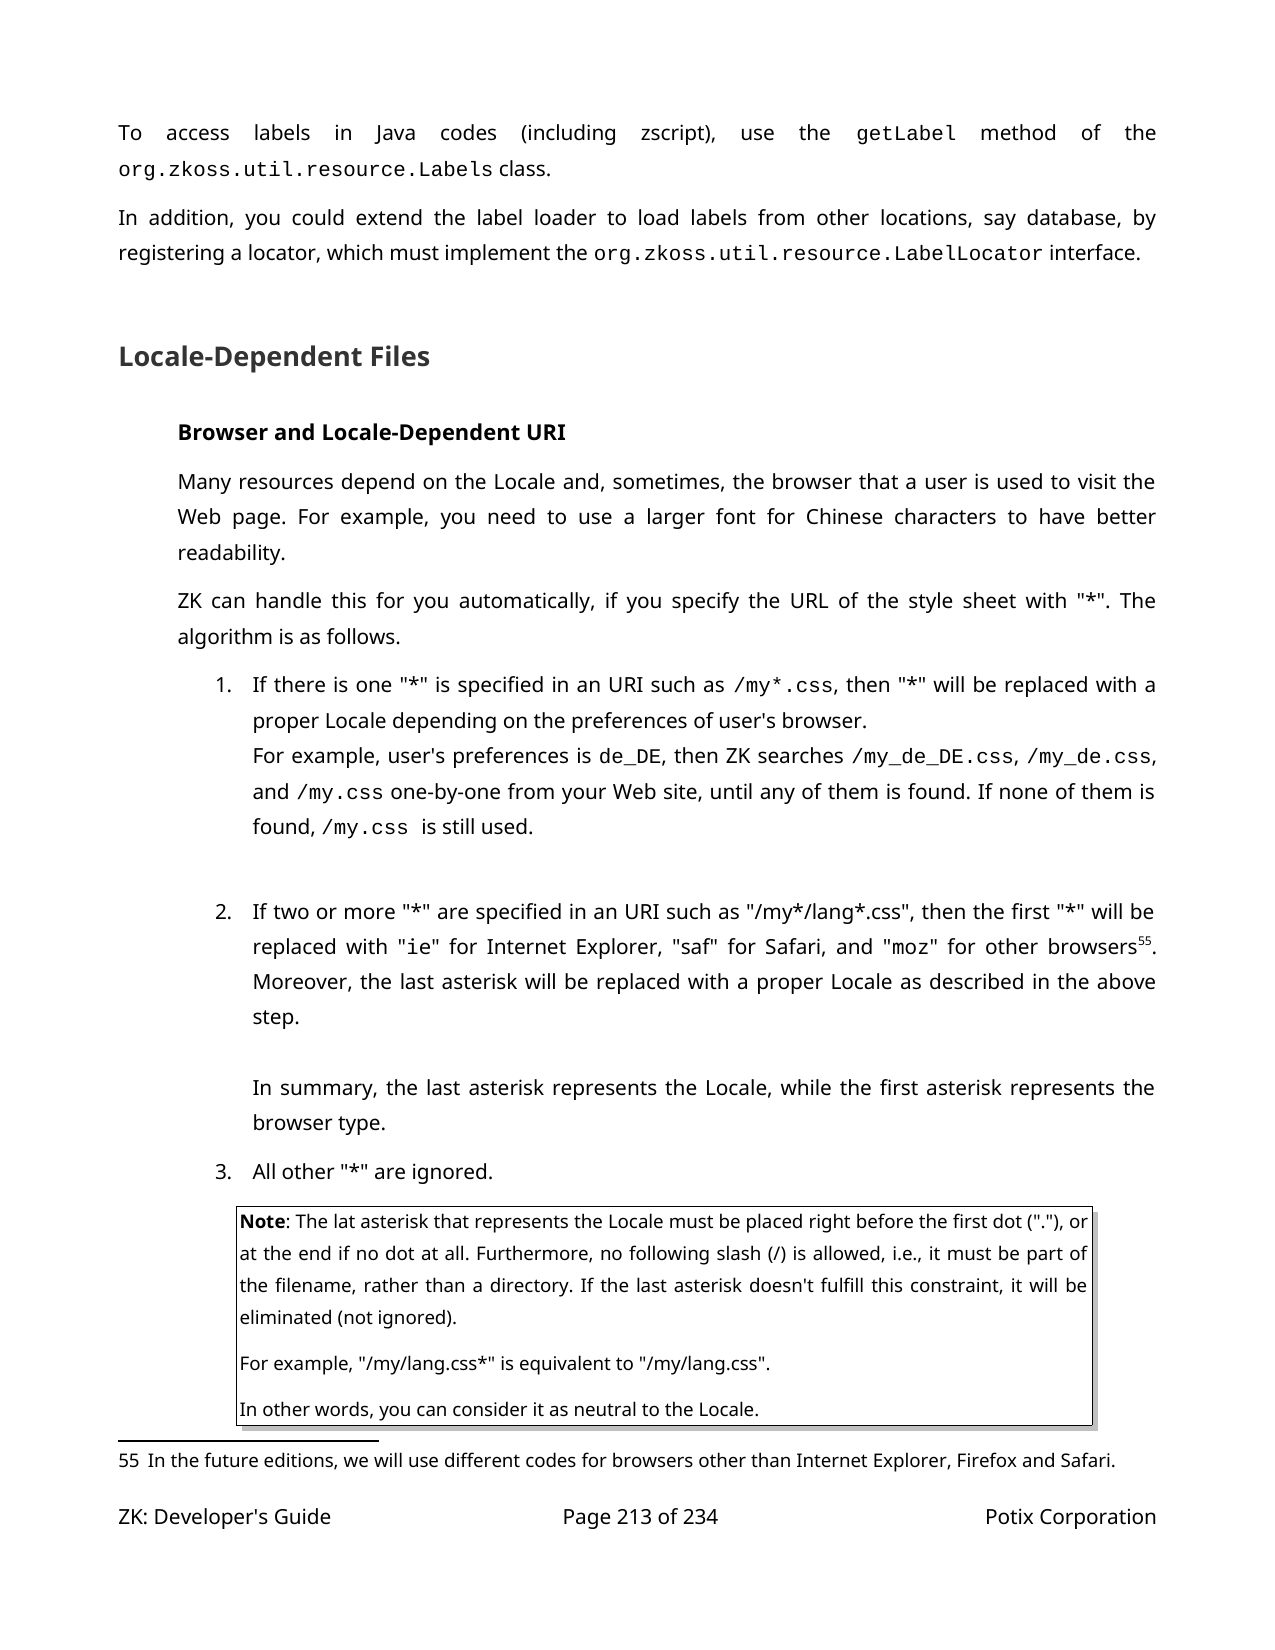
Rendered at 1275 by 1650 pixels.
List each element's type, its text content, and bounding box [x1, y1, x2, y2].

list If there is one "*" is specified in an URI such as /my*.css, then "*" will be replaced with a proper Locale depending on the preferences of user's browser. For example, user's preferences is de_DE, then ZK searches /my_de_DE.css, /my_de.css, and /my.css one-by-one from your Web site, until any of them is found. If none of them is found, /my.css is still used. [215, 671, 1157, 876]
text To access labels in Java codes (including zscript), use the getLabel method of the org.zkoss.util.resource.Labels class. [118, 118, 1157, 182]
text For example, "/my/lang.css*" is equivalent to "/my/lang.css". [237, 1347, 1092, 1376]
text Many resources depend on the Locale and, sometimes, the browser that a user is used to visit the Web page. For example, you need to use a larger font for Chinese characters to have better readability. [177, 467, 1157, 566]
subtitle Locale-Dependent Files [118, 337, 1157, 374]
list If two or more "*" are specified in an URI such as "/my*/lang*.css", then the first "*" will be replaced with "ie" for Internet Explorer, "saf" for Safari, and "moz" for other browsers. Moreover, the last asterisk will be replaced with a proper Locale as described in the above step. In summary, the last asterisk represents the Locale, while the first asterisk represents the browser type. [215, 897, 1157, 1136]
subtitle Browser and Locale-Dependent URI [177, 417, 1157, 447]
text In other words, you can consider it as neutral to the Locale. [237, 1394, 1092, 1425]
list In the future editions, we will use different codes for browsers other than Internet Explorer, Firefox and Safari. [118, 1447, 1157, 1473]
text Note: The lat asterisk that represents the Locale must be placed right before the first dot ("."), or at the end if no dot at all. Furthermore, no following slash (/) is allowed, i.e., it must be part of the filename, rather than a directory. If the last asterisk doesn't fulfill this constraint, it will be eliminated (not ignored). [237, 1207, 1092, 1330]
list All other "*" are ignored. [215, 1157, 1157, 1185]
text ZK can handle this for you automatically, if you specify the URL of the style sheet with "*". The algorithm is as follows. [177, 587, 1157, 650]
text In addition, you could extend the label loader to load labels from other locations, say database, by registering a locator, which must implement the org.zkoss.util.resource.LabelLocator interface. [118, 203, 1157, 267]
